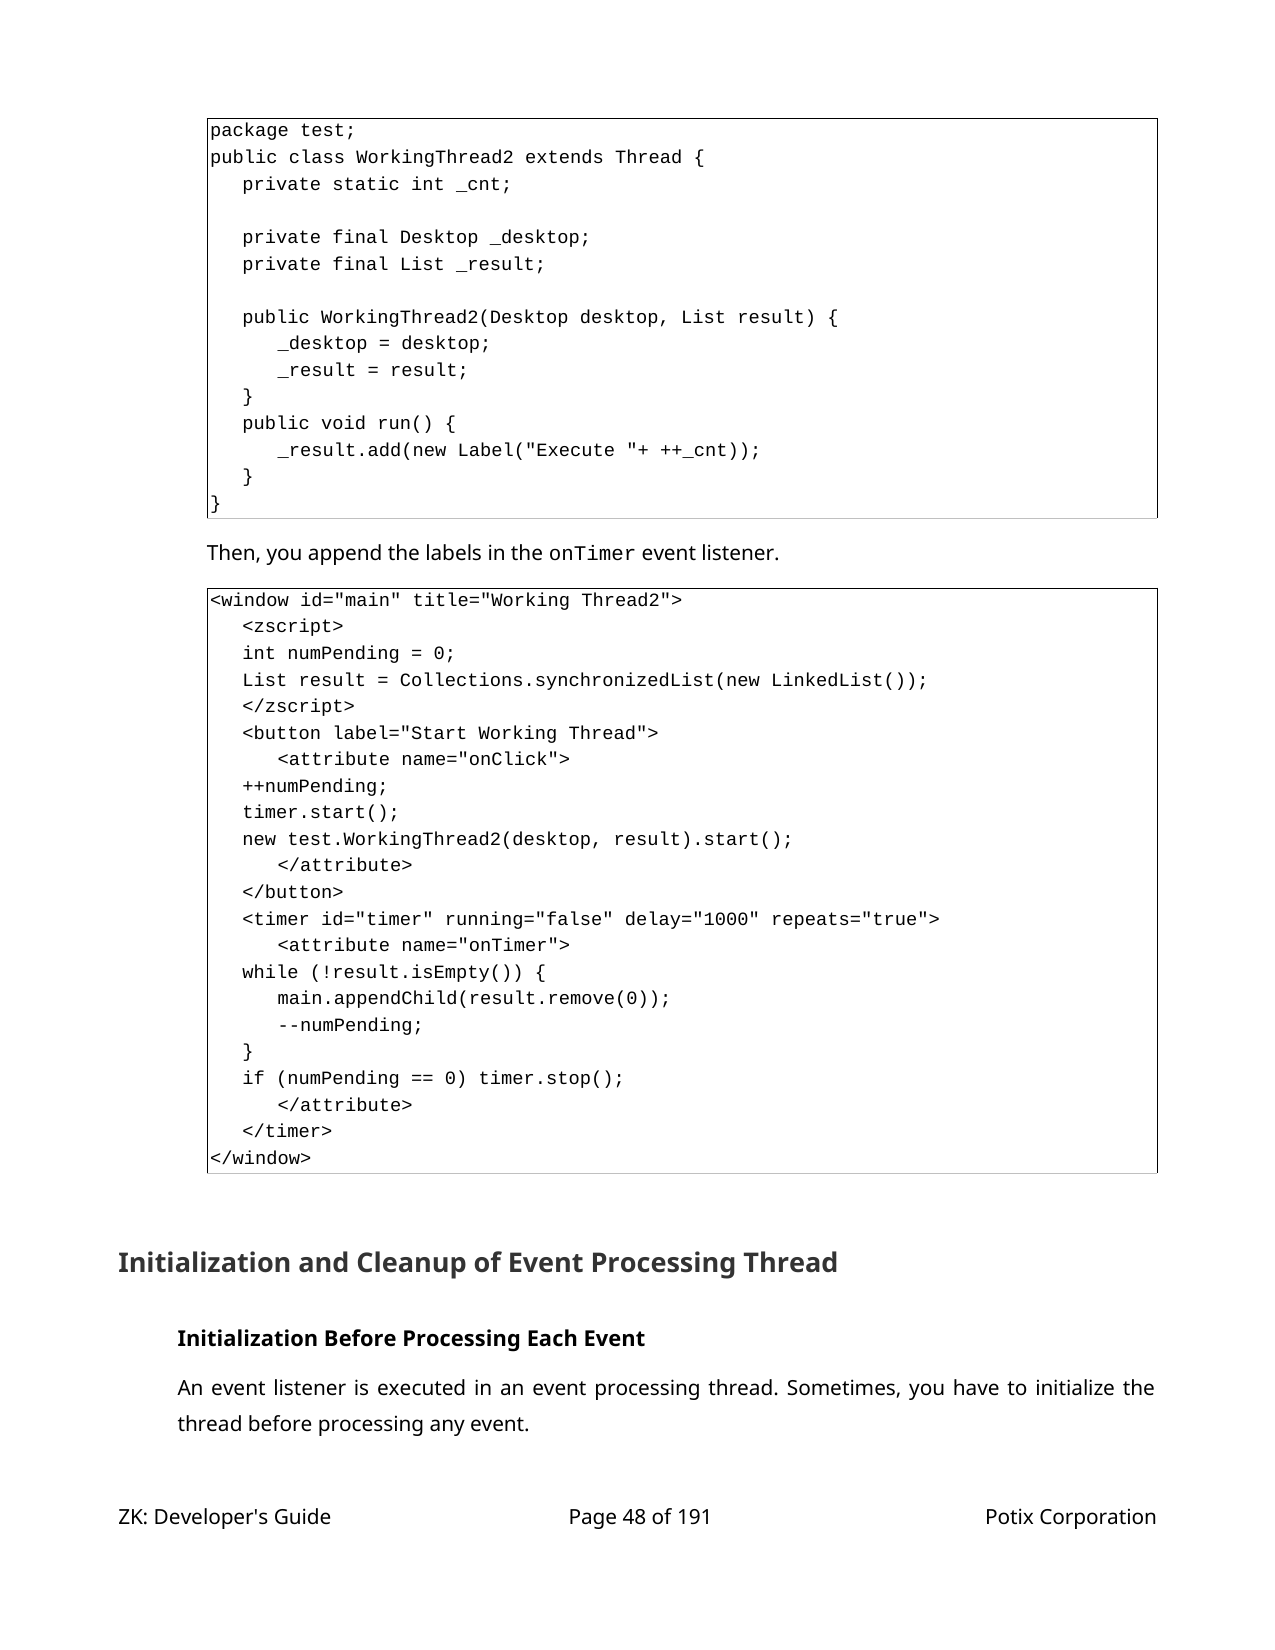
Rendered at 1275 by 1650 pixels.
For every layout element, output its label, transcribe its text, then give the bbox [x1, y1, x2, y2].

subtitle Initialization Before Processing Each Event [177, 1323, 1157, 1353]
text package test; [208, 119, 1157, 142]
text Then, you append the labels in the onTimer event listener. [207, 538, 1157, 567]
text <window id="main" title="Working Thread2"> <zscript> int numPending = 0; List result = Collections.synchronizedList(new LinkedList()); </zscript> <button label="Start Working Thread"> <attribute name="onClick"> ++numPending; timer.start(); new test.WorkingThread2(desktop, result).start(); </attribute> </button> <timer id="timer" running="false" delay="1000" repeats="true"> <attribute name="onTimer"> while (!result.isEmpty()) { main.appendChild(result.remove(0)); --numPending; } if (numPending == 0) timer.stop(); </attribute> </timer> </window> [208, 589, 1157, 1173]
text public class WorkingThread2 extends Thread { private static int _cnt; private final Desktop _desktop; private final List _result; public WorkingThread2(Desktop desktop, List result) { _desktop = desktop; _result = result; } public void run() { _result.add(new Label("Execute "+ ++_cnt)); } } [208, 145, 1157, 518]
text An event listener is executed in an event processing thread. Sometimes, you have to initialize the thread before processing any event. [177, 1373, 1157, 1437]
subtitle Initialization and Cleanup of Event Processing Thread [118, 1244, 1157, 1280]
